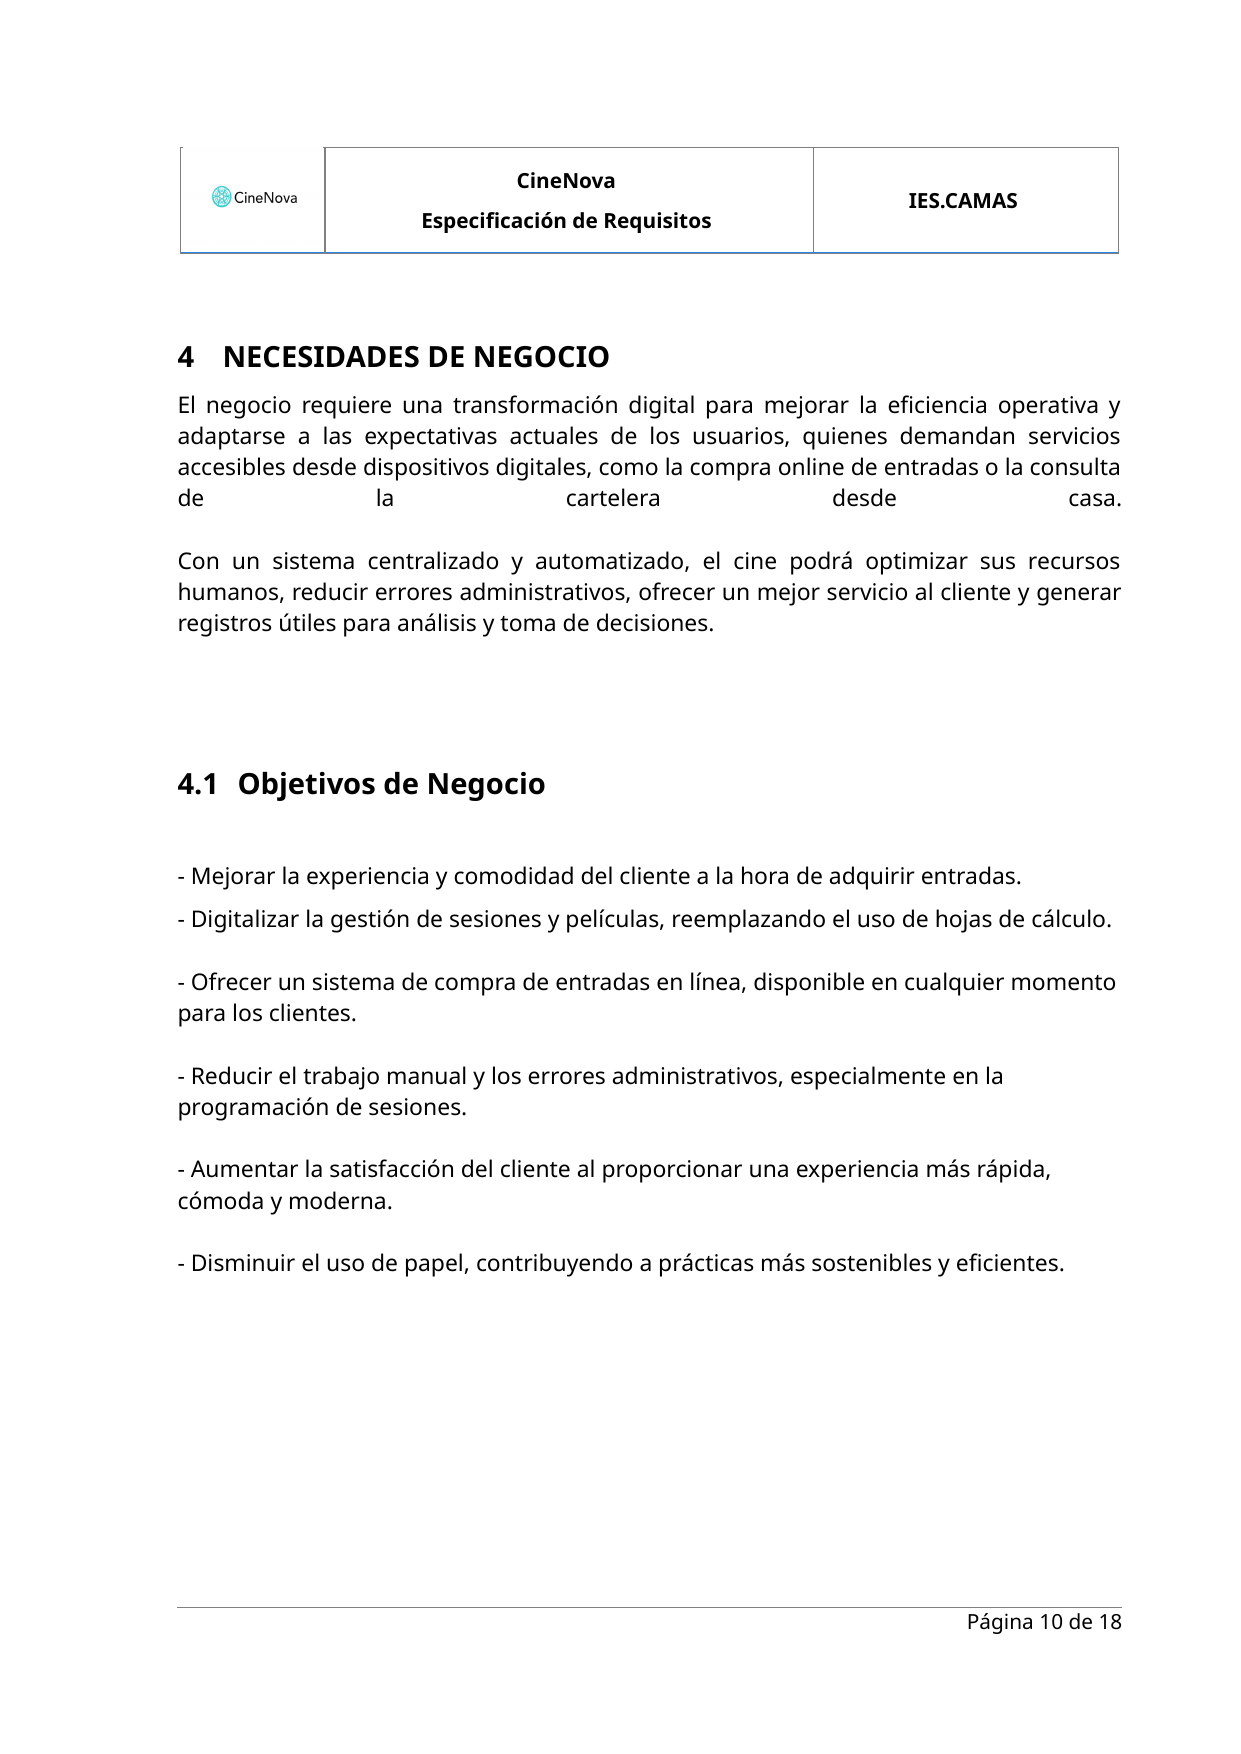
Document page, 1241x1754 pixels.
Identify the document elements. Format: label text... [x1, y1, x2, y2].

picture [183, 147, 324, 246]
subtitle Objetivos de Negocio [177, 764, 1122, 803]
text - Mejorar la experiencia y comodidad del cliente a la hora de adquirir entradas. [177, 859, 1122, 891]
text - Ofrecer un sistema de compra de entradas en línea, disponible en cualquier momento para los clientes. - Reducir el trabajo manual y los errores administrativos, especialmente en la programación de sesiones. - Aumentar la satisfacción del cliente al proporcionar una experiencia más rápida, cómoda y moderna. - Disminuir el uso de papel, contribuyendo a prácticas más sostenibles y eficientes. [177, 934, 1122, 1278]
text El negocio requiere una transformación digital para mejorar la eficiencia operativa y adaptarse a las expectativas actuales de los usuarios, quienes demandan servicios accesibles desde dispositivos digitales, como la compra online de entradas o la consulta de la cartelera desde casa. Con un sistema centralizado y automatizado, el cine podrá optimizar sus recursos humanos, reducir errores administrativos, ofrecer un mejor servicio al cliente y generar registros útiles para análisis y toma de decisiones. [177, 389, 1122, 639]
text - Digitalizar la gestión de sesiones y películas, reemplazando el uso de hojas de cálculo. [177, 903, 1122, 934]
subtitle NECESIDADES DE NEGOCIO [177, 336, 1122, 376]
